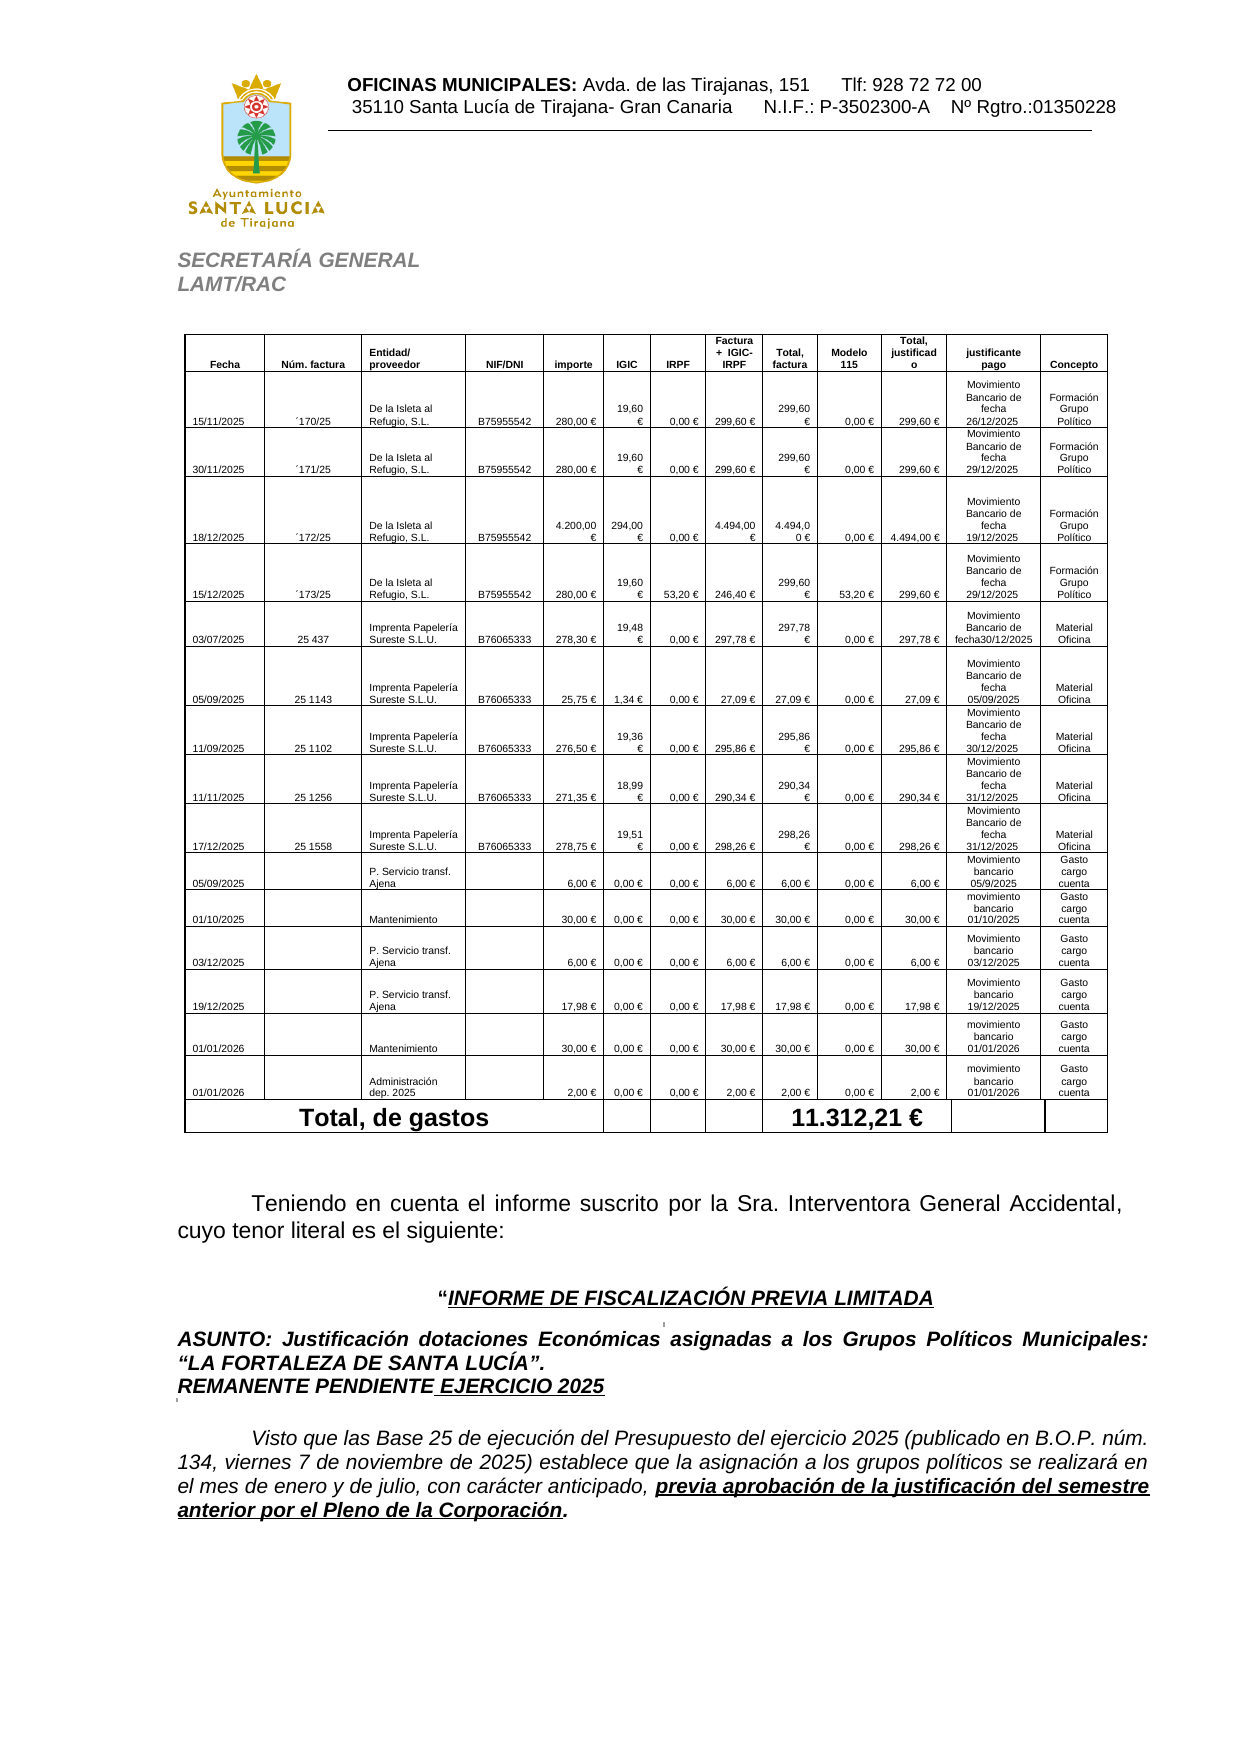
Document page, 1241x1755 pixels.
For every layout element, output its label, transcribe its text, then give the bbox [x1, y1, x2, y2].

table_cell 30,00 € [882, 1014, 946, 1055]
table_cell 0,00 € [604, 927, 650, 968]
table_cell 11/11/2025 [186, 755, 264, 803]
table_cell B76065333 [466, 647, 543, 705]
table_cell movimiento bancario 01/01/2026 [947, 1014, 1040, 1055]
table_cell [466, 970, 543, 1013]
table_cell 03/07/2025 [186, 602, 264, 646]
table_cell 6,00 € [763, 927, 817, 968]
table_cell [265, 1014, 361, 1055]
table_cell 25 1256 [265, 755, 361, 803]
table_cell Movimiento Bancario de fecha 26/12/2025 [947, 372, 1040, 427]
table_cell 30,00 € [763, 1014, 817, 1055]
table_cell 25 1558 [265, 804, 361, 852]
table_header Núm. factura [265, 335, 361, 371]
table_cell Movimiento bancario 03/12/2025 [947, 927, 1040, 968]
table_cell 0,00 € [818, 890, 881, 926]
table_cell 1,34 € [604, 647, 650, 705]
table_cell 0,00 € [651, 755, 705, 803]
table_cell 30,00 € [763, 890, 817, 926]
table_cell 0,00 € [651, 970, 705, 1013]
table_cell Material Oficina [1041, 647, 1107, 705]
table_cell 6,00 € [763, 853, 817, 889]
table_cell Gasto cargo cuenta [1041, 853, 1107, 889]
table_cell Movimiento bancario 19/12/2025 [947, 970, 1040, 1013]
table_cell [466, 927, 543, 968]
table_cell [466, 1056, 543, 1099]
table_header justificante pago [947, 335, 1040, 371]
table_cell 0,00 € [818, 970, 881, 1013]
table_cell Imprenta Papelería Sureste S.L.U. [362, 706, 465, 754]
table_header IRPF [651, 335, 705, 371]
table_cell 30,00 € [706, 890, 762, 926]
table_cell 18,99 € [604, 755, 650, 803]
table_cell Formación Grupo Político [1041, 428, 1107, 476]
text Visto que las Base 25 de ejecución del Presupuesto del ejercicio 2025 (publicado en B.O.P. núm. 134, viernes 7 de noviembre de 2025) establece que la asignación a los grupos políticos se realizará en el mes de enero y de julio, con carácter anticipado, previa aprobación de la justificación del semestre anterior por el Pleno de la Corporación. [177, 1426, 1152, 1521]
table_cell 278,75 € [544, 804, 603, 852]
table_header Factura + IGIC-IRPF [706, 335, 762, 371]
text “INFORME DE FISCALIZACIÓN PREVIA LIMITADA [177, 1284, 1122, 1311]
table_cell Material Oficina [1041, 706, 1107, 754]
table_cell Imprenta Papelería Sureste S.L.U. [362, 602, 465, 646]
table_cell 4.494,00 € [763, 477, 817, 543]
table_cell Imprenta Papelería Sureste S.L.U. [362, 755, 465, 803]
table_cell 17,98 € [544, 970, 603, 1013]
table_cell Administración dep. 2025 [362, 1056, 465, 1099]
table_cell 19,60 € [604, 428, 650, 476]
table_header Fecha [186, 335, 264, 371]
table_cell 290,34 € [763, 755, 817, 803]
table_cell 290,34 € [882, 755, 946, 803]
table_cell Movimiento Bancario de fecha30/12/2025 [947, 602, 1040, 646]
table_cell 4.494,00 € [706, 477, 762, 543]
table_cell 0,00 € [604, 853, 650, 889]
table_cell [265, 970, 361, 1013]
table_cell 295,86 € [706, 706, 762, 754]
table_cell 25 1143 [265, 647, 361, 705]
table_cell 294,00 € [604, 477, 650, 543]
table_cell B75955542 [466, 372, 543, 427]
table_cell 0,00 € [818, 927, 881, 968]
table_cell 6,00 € [882, 927, 946, 968]
table_cell Material Oficina [1041, 804, 1107, 852]
table_cell 0,00 € [651, 428, 705, 476]
table_header Concepto [1041, 335, 1107, 371]
table_cell [651, 1100, 705, 1132]
table_cell 298,26 € [706, 804, 762, 852]
table_cell 0,00 € [651, 1056, 705, 1099]
table_cell Movimiento Bancario de fecha 30/12/2025 [947, 706, 1040, 754]
table_cell Mantenimiento [362, 890, 465, 926]
table_cell 0,00 € [651, 927, 705, 968]
table_cell [604, 1100, 650, 1132]
table_cell Movimiento Bancario de fecha 31/12/2025 [947, 755, 1040, 803]
table_cell 17,98 € [763, 970, 817, 1013]
table_cell 25 437 [265, 602, 361, 646]
table_cell 01/01/2026 [186, 1056, 264, 1099]
table_cell Movimiento Bancario de fecha 29/12/2025 [947, 428, 1040, 476]
table_cell P. Servicio transf. Ajena [362, 970, 465, 1013]
table_cell B76065333 [466, 602, 543, 646]
table_header IGIC [604, 335, 650, 371]
table_cell 19,48 € [604, 602, 650, 646]
table_cell 0,00 € [651, 706, 705, 754]
table_cell 19,60 € [604, 372, 650, 427]
table_cell 0,00 € [651, 602, 705, 646]
table_cell [466, 853, 543, 889]
text Teniendo en cuenta el informe suscrito por la Sra. Interventora General Accidental, cuyo tenor literal es el siguiente: [177, 1190, 1122, 1243]
table_cell 6,00 € [544, 853, 603, 889]
table_cell 295,86 € [882, 706, 946, 754]
table_cell 27,09 € [763, 647, 817, 705]
table_cell 0,00 € [651, 890, 705, 926]
table_cell ´172/25 [265, 477, 361, 543]
table_cell ´171/25 [265, 428, 361, 476]
table_cell Formación Grupo Político [1041, 477, 1107, 543]
table_cell 53,20 € [818, 544, 881, 601]
table_header Total, factura [763, 335, 817, 371]
table_cell B75955542 [466, 428, 543, 476]
table_cell 271,35 € [544, 755, 603, 803]
table_cell Gasto cargo cuenta [1041, 927, 1107, 968]
table_cell 299,60 € [882, 372, 946, 427]
table_cell 2,00 € [763, 1056, 817, 1099]
table_cell 27,09 € [882, 647, 946, 705]
table_cell De la Isleta al Refugio, S.L. [362, 544, 465, 601]
table_cell 0,00 € [604, 970, 650, 1013]
table_cell 0,00 € [818, 428, 881, 476]
table_header Entidad/proveedor [362, 335, 465, 371]
table_cell Total, de gastos [186, 1100, 603, 1132]
table_cell 17,98 € [706, 970, 762, 1013]
table_cell 2,00 € [706, 1056, 762, 1099]
text REMANENTE PENDIENTE EJERCICIO 2025 [177, 1374, 1152, 1398]
table_cell 05/09/2025 [186, 853, 264, 889]
table_cell 30,00 € [706, 1014, 762, 1055]
table_cell 18/12/2025 [186, 477, 264, 543]
table_cell 6,00 € [544, 927, 603, 968]
table_cell B76065333 [466, 804, 543, 852]
table_cell 0,00 € [818, 1056, 881, 1099]
table_cell 05/09/2025 [186, 647, 264, 705]
table_cell 299,60 € [763, 544, 817, 601]
table_cell 19,60 € [604, 544, 650, 601]
table_cell 27,09 € [706, 647, 762, 705]
table_header Total, justificado [882, 335, 946, 371]
table_cell 0,00 € [818, 755, 881, 803]
table_cell movimiento bancario 01/10/2025 [947, 890, 1040, 926]
table_cell 0,00 € [651, 853, 705, 889]
table_cell 0,00 € [651, 647, 705, 705]
table_cell Imprenta Papelería Sureste S.L.U. [362, 804, 465, 852]
table_cell 19/12/2025 [186, 970, 264, 1013]
table_cell 299,60 € [763, 428, 817, 476]
table_cell Gasto cargo cuenta [1041, 1014, 1107, 1055]
table_cell 280,00 € [544, 372, 603, 427]
table_cell [265, 853, 361, 889]
table_cell 0,00 € [818, 477, 881, 543]
table_cell Movimiento bancario 05/9/2025 [947, 853, 1040, 889]
table_cell 2,00 € [544, 1056, 603, 1099]
table_cell 299,60 € [706, 428, 762, 476]
table_cell 0,00 € [604, 890, 650, 926]
table_cell Material Oficina [1041, 602, 1107, 646]
table_cell 299,60 € [882, 544, 946, 601]
table_cell 0,00 € [818, 853, 881, 889]
table_cell 298,26 € [882, 804, 946, 852]
table_cell 6,00 € [706, 853, 762, 889]
table_cell 0,00 € [651, 477, 705, 543]
table_cell Gasto cargo cuenta [1041, 890, 1107, 926]
table_cell 17/12/2025 [186, 804, 264, 852]
table_cell 4.494,00 € [882, 477, 946, 543]
table_cell 246,40 € [706, 544, 762, 601]
table_cell 297,78 € [882, 602, 946, 646]
table_cell De la Isleta al Refugio, S.L. [362, 477, 465, 543]
table_cell 297,78 € [706, 602, 762, 646]
table_cell 15/12/2025 [186, 544, 264, 601]
table_cell Movimiento Bancario de fecha 05/09/2025 [947, 647, 1040, 705]
table_cell 280,00 € [544, 428, 603, 476]
table_cell 0,00 € [818, 706, 881, 754]
table_cell Movimiento Bancario de fecha 19/12/2025 [947, 477, 1040, 543]
table_header Modelo 115 [818, 335, 881, 371]
table_header NIF/DNI [466, 335, 543, 371]
table_cell 299,60 € [706, 372, 762, 427]
table_cell Movimiento Bancario de fecha 29/12/2025 [947, 544, 1040, 601]
table_cell 0,00 € [651, 804, 705, 852]
table_cell [1046, 1100, 1107, 1132]
table_cell De la Isleta al Refugio, S.L. [362, 372, 465, 427]
table_cell 299,60 € [882, 428, 946, 476]
table_cell [265, 1056, 361, 1099]
table_cell 30,00 € [544, 1014, 603, 1055]
table_cell Formación Grupo Político [1041, 544, 1107, 601]
table_cell B75955542 [466, 544, 543, 601]
table_cell 299,60 € [763, 372, 817, 427]
table_cell 19,51 € [604, 804, 650, 852]
table_cell 11/09/2025 [186, 706, 264, 754]
table_cell B75955542 [466, 477, 543, 543]
table_cell 19,36 € [604, 706, 650, 754]
table_cell 6,00 € [706, 927, 762, 968]
table_cell [265, 890, 361, 926]
table_cell 11.312,21 € [763, 1100, 951, 1132]
table_cell [952, 1100, 1044, 1132]
table_cell 30/11/2025 [186, 428, 264, 476]
table_cell 53,20 € [651, 544, 705, 601]
table_cell 0,00 € [818, 647, 881, 705]
table_cell 25 1102 [265, 706, 361, 754]
table_cell [706, 1100, 762, 1132]
table_cell Formación Grupo Político [1041, 372, 1107, 427]
text ASUNTO: Justificación dotaciones Económicas asignadas a los Grupos Políticos Municipales: “LA FORTALEZA DE SANTA LUCÍA”. [177, 1326, 1152, 1374]
table_cell 295,86 € [763, 706, 817, 754]
table_cell Imprenta Papelería Sureste S.L.U. [362, 647, 465, 705]
table_cell B76065333 [466, 706, 543, 754]
table_cell Gasto cargo cuenta [1041, 970, 1107, 1013]
table_cell Movimiento Bancario de fecha 31/12/2025 [947, 804, 1040, 852]
table_cell 0,00 € [604, 1014, 650, 1055]
table_cell Material Oficina [1041, 755, 1107, 803]
table_cell [466, 890, 543, 926]
table_cell 25,75 € [544, 647, 603, 705]
table_cell 15/11/2025 [186, 372, 264, 427]
table_cell movimiento bancario 01/01/2026 [947, 1056, 1040, 1099]
table_cell 298,26 € [763, 804, 817, 852]
table_cell [466, 1014, 543, 1055]
table_cell [265, 927, 361, 968]
table_cell 0,00 € [604, 1056, 650, 1099]
table_cell 0,00 € [818, 602, 881, 646]
table_cell 30,00 € [544, 890, 603, 926]
table_cell B76065333 [466, 755, 543, 803]
table_cell De la Isleta al Refugio, S.L. [362, 428, 465, 476]
table_cell 0,00 € [818, 372, 881, 427]
table_cell 276,50 € [544, 706, 603, 754]
table_cell 0,00 € [818, 1014, 881, 1055]
table_cell ´173/25 [265, 544, 361, 601]
table_cell 6,00 € [882, 853, 946, 889]
table_cell 2,00 € [882, 1056, 946, 1099]
table_cell 290,34 € [706, 755, 762, 803]
table_cell 03/12/2025 [186, 927, 264, 968]
table_cell 01/01/2026 [186, 1014, 264, 1055]
table_cell 278,30 € [544, 602, 603, 646]
table_cell ´170/25 [265, 372, 361, 427]
table_cell 30,00 € [882, 890, 946, 926]
table_cell 01/10/2025 [186, 890, 264, 926]
table_cell P. Servicio transf. Ajena [362, 927, 465, 968]
table_cell 280,00 € [544, 544, 603, 601]
table_cell 0,00 € [818, 804, 881, 852]
table_cell 0,00 € [651, 372, 705, 427]
table_cell 0,00 € [651, 1014, 705, 1055]
table_cell Mantenimiento [362, 1014, 465, 1055]
table_cell P. Servicio transf. Ajena [362, 853, 465, 889]
table_cell 17,98 € [882, 970, 946, 1013]
table_header importe [544, 335, 603, 371]
table_cell 297,78 € [763, 602, 817, 646]
table_cell 4.200,00 € [544, 477, 603, 543]
table_cell Gasto cargo cuenta [1041, 1056, 1107, 1099]
